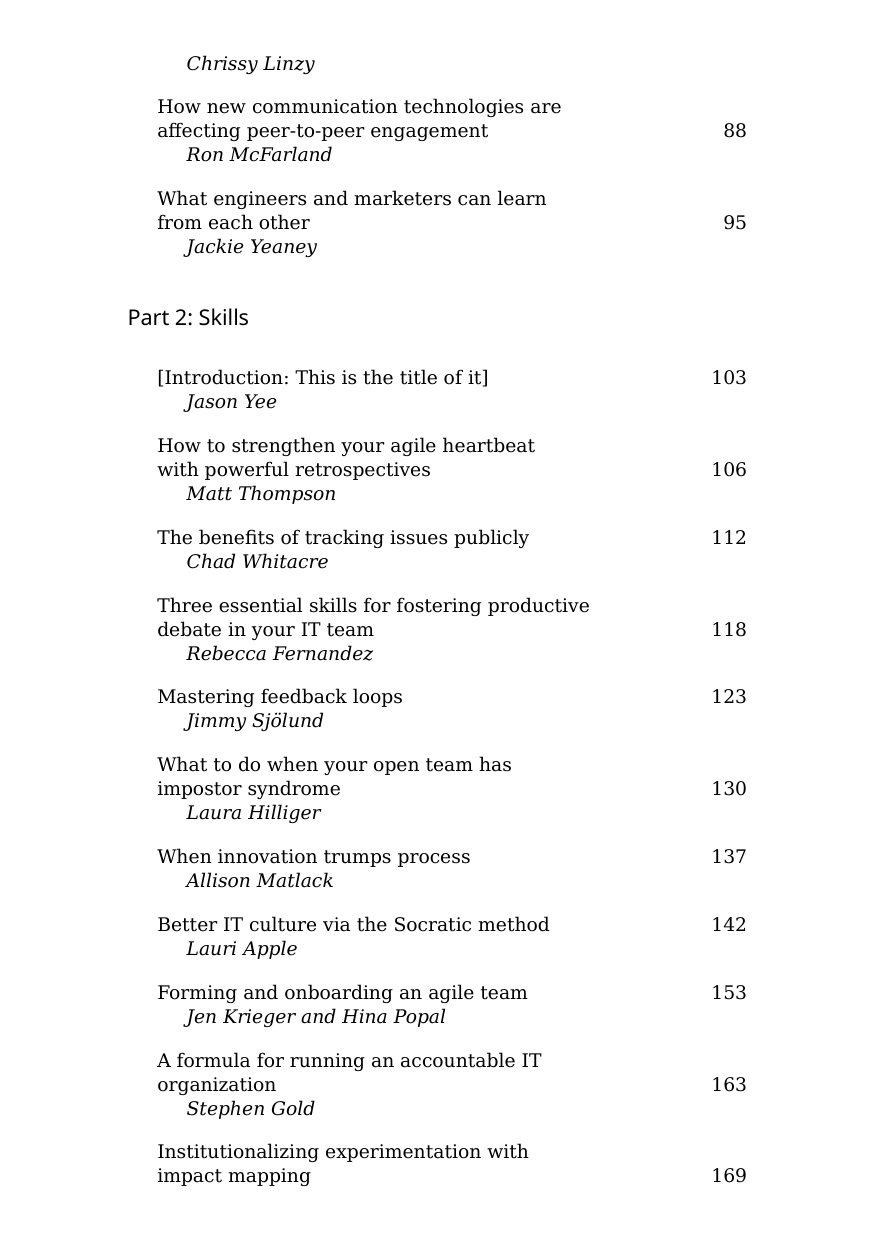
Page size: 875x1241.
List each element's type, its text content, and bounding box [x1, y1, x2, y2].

text How new communication technologies are affecting peer-to-peer engagement 88 [157, 96, 747, 142]
text Allison Matlack [186, 870, 747, 914]
text Chad Whitacre [186, 551, 747, 594]
text What to do when your open team has impostor syndrome 130 [157, 754, 747, 800]
text Jimmy Sjölund [186, 711, 747, 754]
text Institutionalizing experimentation with impact mapping 169 [157, 1141, 747, 1187]
text Forming and onboarding an agile team 153 [157, 982, 747, 1004]
text When innovation trumps process 137 [157, 846, 747, 868]
text Mastering feedback loops 123 [157, 686, 747, 708]
text Part 2: Skills [127, 302, 747, 364]
text A formula for running an accountable IT organization 163 [157, 1049, 747, 1096]
text Matt Thompson [186, 483, 747, 527]
text Stephen Gold [186, 1098, 747, 1141]
text Jen Krieger and Hina Popal [186, 1006, 747, 1049]
text [Introduction: This is the title of it] 103 [157, 367, 747, 389]
text Better IT culture via the Socratic method 142 [157, 914, 747, 936]
text Lauri Apple [186, 938, 747, 982]
text Chrissy Linzy [186, 52, 747, 96]
text Laura Hilliger [186, 802, 747, 846]
text Jackie Yeaney [186, 236, 747, 280]
text How to strengthen your agile heartbeat with powerful retrospectives 106 [157, 435, 747, 481]
text Ron McFarland [186, 144, 747, 188]
text Jason Yee [186, 391, 747, 435]
text What engineers and marketers can learn from each other 95 [157, 188, 747, 234]
text Three essential skills for fostering productive debate in your IT team 118 [157, 594, 747, 641]
text The benefits of tracking issues publicly 112 [157, 527, 747, 549]
text Rebecca Fernandez [186, 643, 747, 686]
